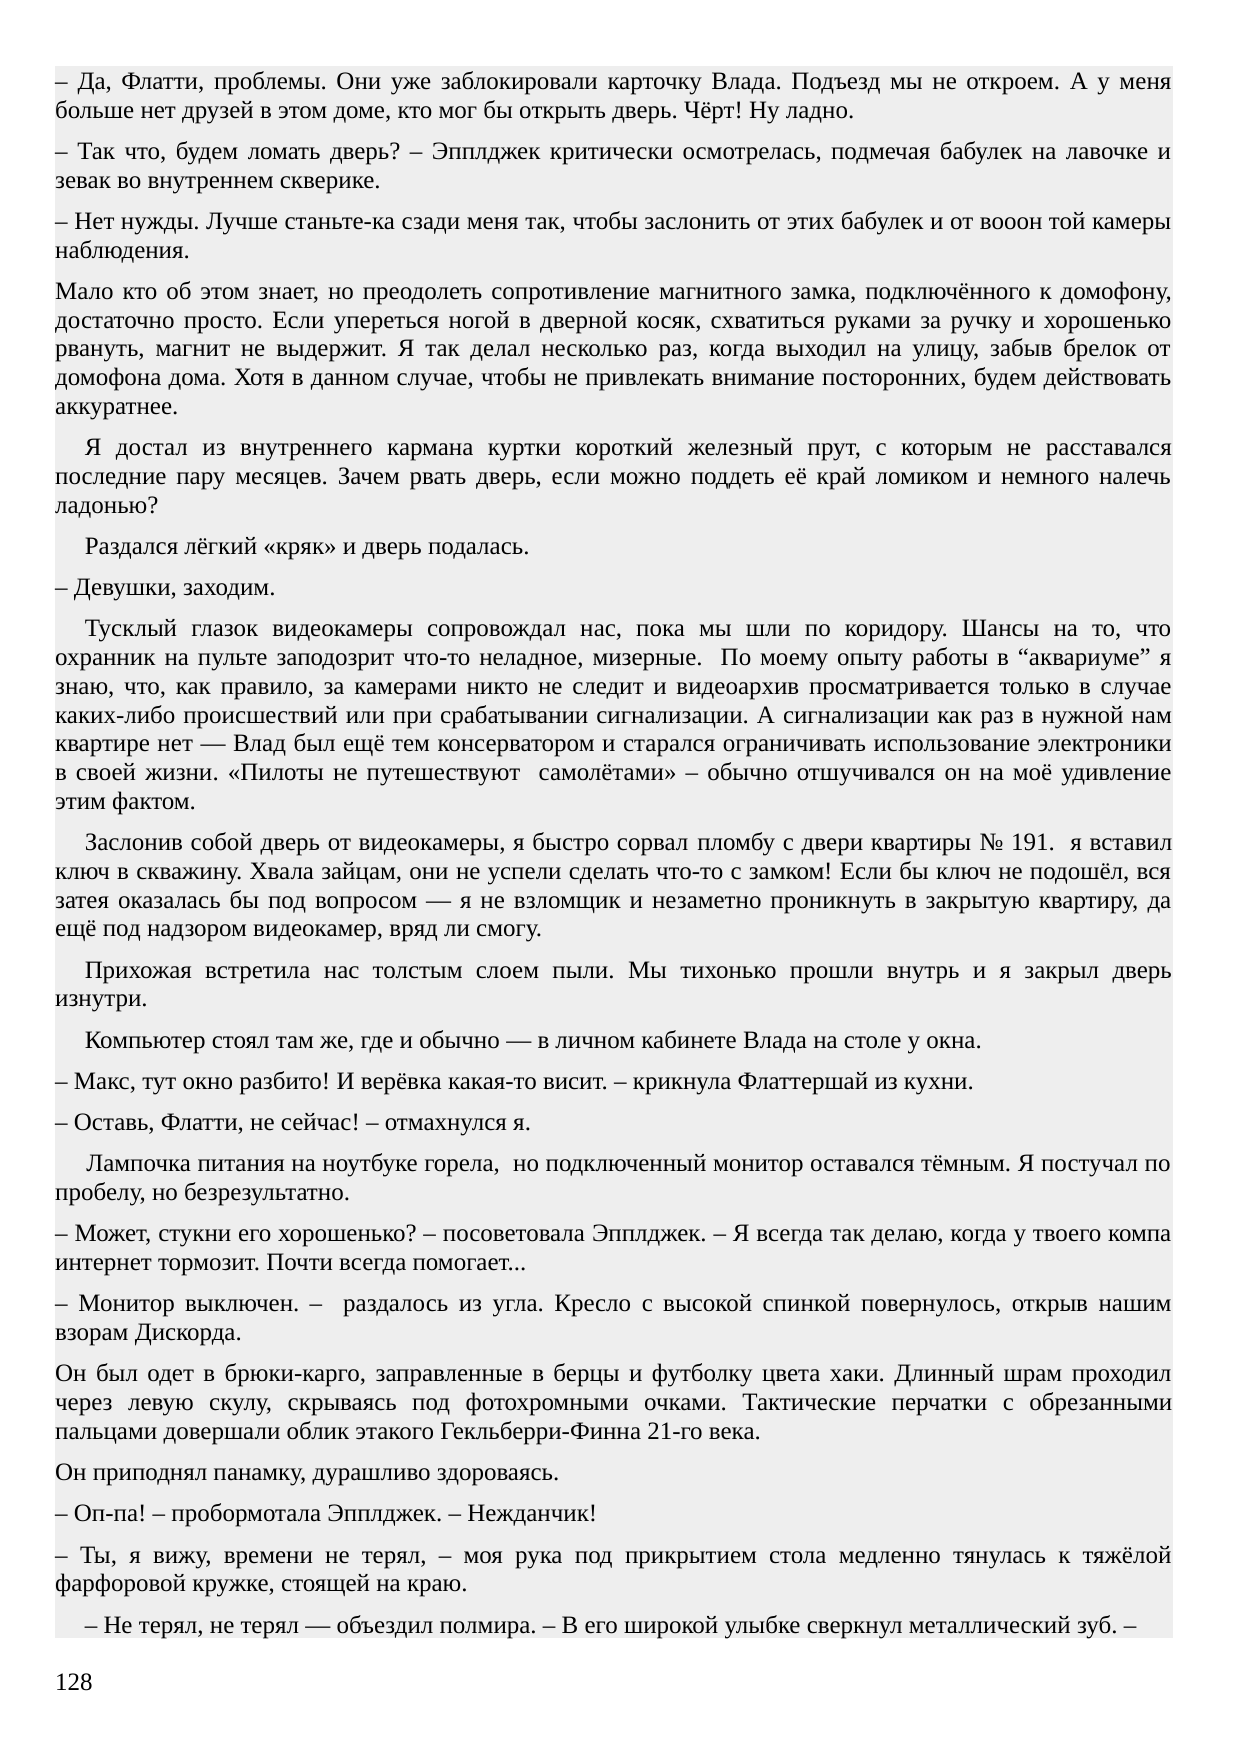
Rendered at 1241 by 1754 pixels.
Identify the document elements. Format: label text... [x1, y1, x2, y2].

text – Так что, будем ломать дверь? – Эпплджек критически осмотрелась, подмечая бабулек на лавочке и зевак во внутреннем скверике. [55, 136, 1173, 193]
text – Оставь, Флатти, не сейчас! – отмахнулся я. [55, 1107, 1173, 1136]
text – Да, Флатти, проблемы. Они уже заблокировали карточку Влада. Подъезд мы не откроем. А у меня больше нет друзей в этом доме, кто мог бы открыть дверь. Чёрт! Ну ладно. [55, 66, 1173, 123]
list Мало кто об этом знает, но преодолеть сопротивление магнитного замка, подключённого к домофону, достаточно просто. Если упереться ногой в дверной косяк, схватиться руками за ручку и хорошенько рвануть, магнит не выдержит. Я так делал несколько раз, когда выходил на улицу, забыв брелок от домофона дома. Хотя в данном случае, чтобы не привлекать внимание посторонних, будем действовать аккуратнее. [55, 276, 1173, 420]
text – Нет нужды. Лучше станьте-ка сзади меня так, чтобы заслонить от этих бабулек и от вооон той камеры наблюдения. [55, 206, 1173, 263]
text Раздался лёгкий «кряк» и дверь подалась. [55, 531, 1173, 560]
text – Оп-па! – пробормотала Эпплджек. – Нежданчик! [55, 1498, 1173, 1527]
text Лампочка питания на ноутбуке горела, но подключенный монитор оставался тёмным. Я постучал по пробелу, но безрезультатно. [55, 1148, 1173, 1206]
text – Монитор выключен. – раздалось из угла. Кресло с высокой спинкой повернулось, открыв нашим взорам Дискорда. [55, 1288, 1173, 1346]
text – Девушки, заходим. [55, 572, 1173, 601]
text – Макс, тут окно разбито! И верёвка какая-то висит. – крикнула Флаттершай из кухни. [55, 1066, 1173, 1095]
text Тусклый глазок видеокамеры сопровождал нас, пока мы шли по коридору. Шансы на то, что охранник на пульте заподозрит что-то неладное, мизерные. По моему опыту работы в “аквариуме” я знаю, что, как правило, за камерами никто не следит и видеоархив просматривается только в случае каких-либо происшествий или при срабатывании сигнализации. А сигнализации как раз в нужной нам квартире нет — Влад был ещё тем консерватором и старался ограничивать использование электроники в своей жизни. «Пилоты не путешествуют самолётами» – обычно отшучивался он на моё удивление этим фактом. [55, 613, 1173, 815]
text Он приподнял панамку, дурашливо здороваясь. [55, 1457, 1173, 1486]
text Я достал из внутреннего кармана куртки короткий железный прут, с которым не расставался последние пару месяцев. Зачем рвать дверь, если можно поддеть её край ломиком и немного налечь ладонью? [55, 432, 1173, 518]
text Он был одет в брюки-карго, заправленные в берцы и футболку цвета хаки. Длинный шрам проходил через левую скулу, скрываясь под фотохромными очками. Тактические перчатки с обрезанными пальцами довершали облик этакого Гекльберри-Финна 21-го века. [55, 1358, 1173, 1445]
text – Не терял, не терял — объездил полмира. – В его широкой улыбке сверкнул металлический зуб. – [55, 1610, 1173, 1638]
text – Ты, я вижу, времени не терял, – моя рука под прикрытием стола медленно тянулась к тяжёлой фарфоровой кружке, стоящей на краю. [55, 1540, 1173, 1597]
text – Может, стукни его хорошенько? – посоветовала Эпплджек. – Я всегда так делаю, когда у твоего компа интернет тормозит. Почти всегда помогает... [55, 1218, 1173, 1276]
text Прихожая встретила нас толстым слоем пыли. Мы тихонько прошли внутрь и я закрыл дверь изнутри. [55, 955, 1173, 1012]
text Заслонив собой дверь от видеокамеры, я быстро сорвал пломбу с двери квартиры № 191. я вставил ключ в скважину. Хвала зайцам, они не успели сделать что-то с замком! Если бы ключ не подошёл, вся затея оказалась бы под вопросом — я не взломщик и незаметно проникнуть в закрытую квартиру, да ещё под надзором видеокамер, вряд ли смогу. [55, 827, 1173, 942]
text Компьютер стоял там же, где и обычно — в личном кабинете Влада на столе у окна. [55, 1025, 1173, 1053]
